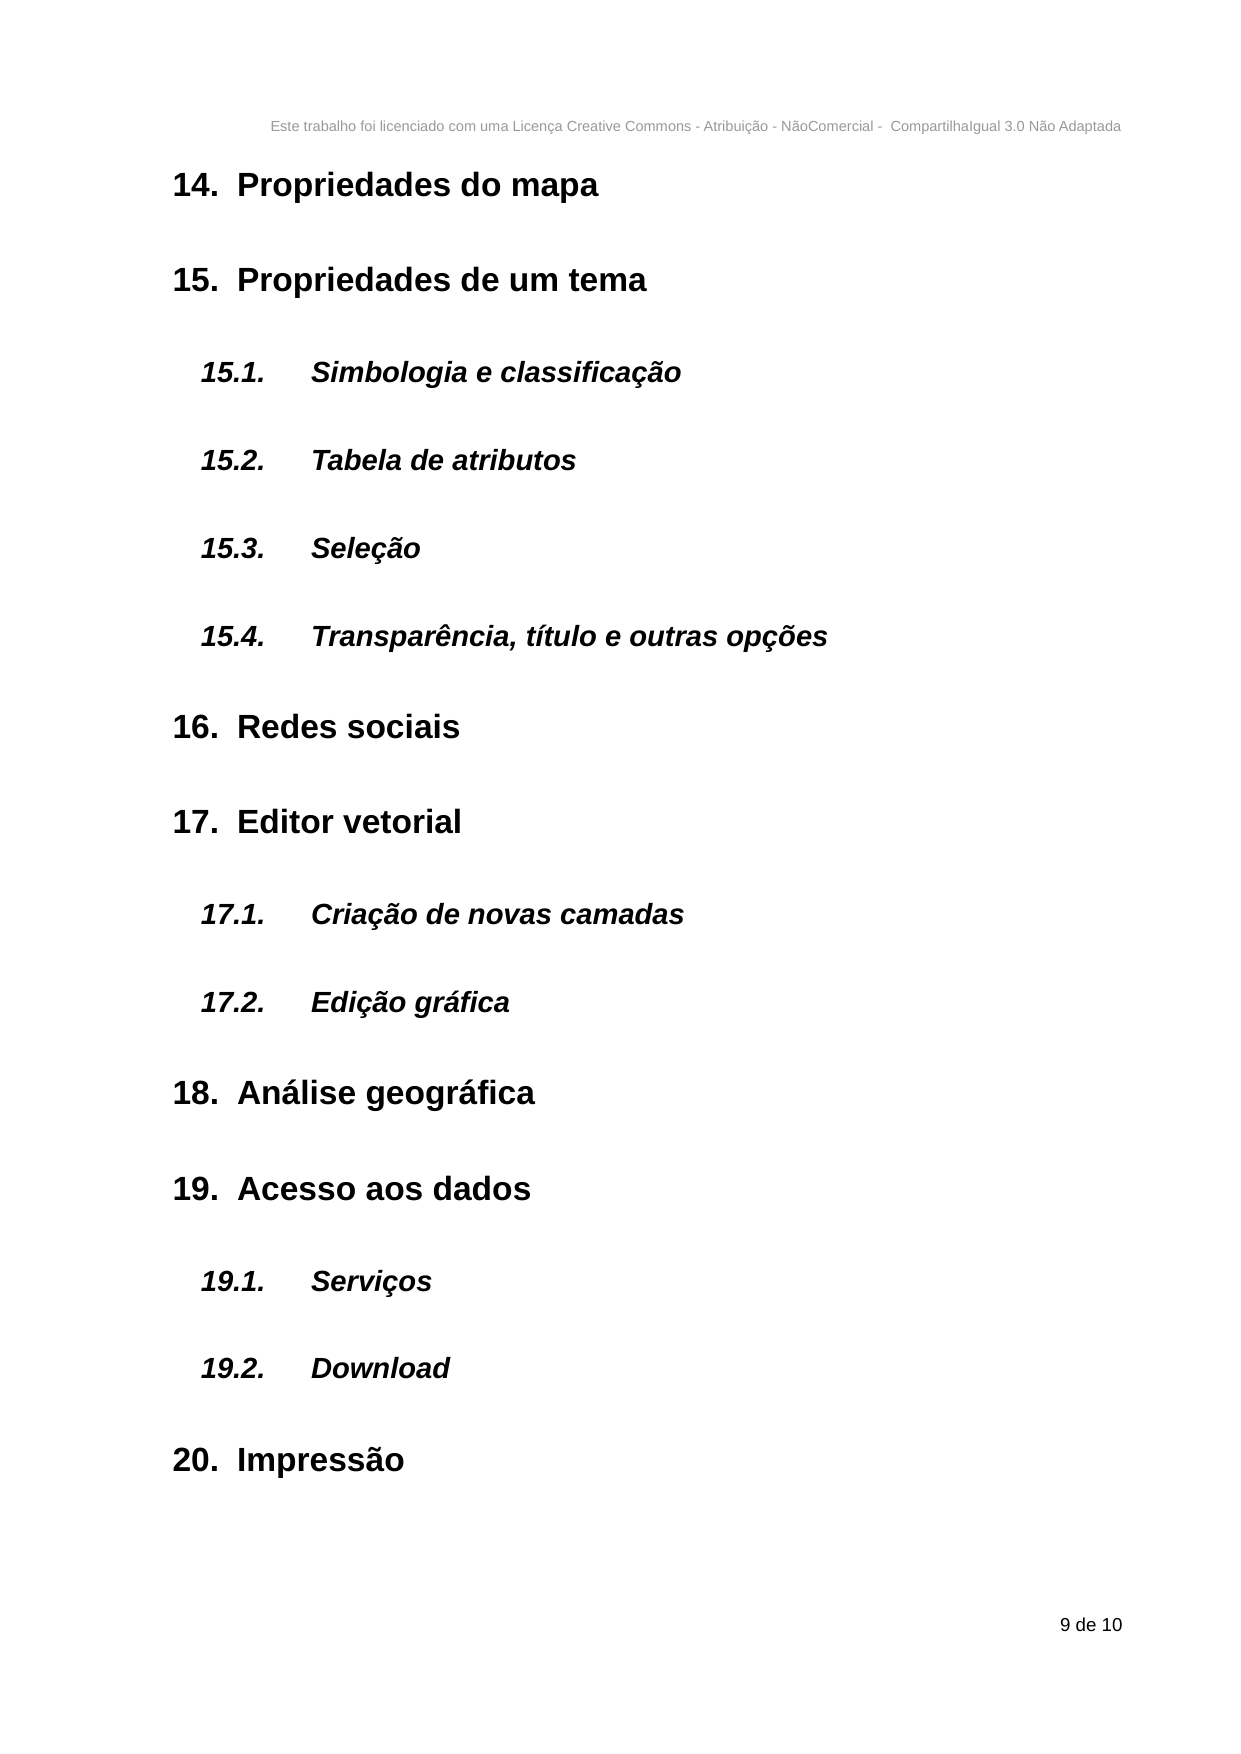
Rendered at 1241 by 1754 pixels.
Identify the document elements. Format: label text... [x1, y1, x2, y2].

subtitle Criação de novas camadas [163, 897, 1077, 931]
subtitle Análise geográfica [163, 1073, 1077, 1112]
subtitle Tabela de atributos [163, 443, 1077, 477]
subtitle Seleção [163, 531, 1077, 564]
subtitle Simbologia e classificação [163, 355, 1077, 389]
subtitle Impressão [163, 1439, 1077, 1478]
subtitle Serviços [163, 1264, 1077, 1297]
subtitle Editor vetorial [163, 802, 1077, 841]
subtitle Redes sociais [163, 706, 1077, 745]
subtitle Edição gráfica [163, 985, 1077, 1019]
subtitle Propriedades de um tema [163, 260, 1077, 298]
subtitle Acesso aos dados [163, 1168, 1077, 1207]
subtitle Transparência, título e outras opções [163, 619, 1077, 652]
subtitle Propriedades do mapa [163, 164, 1077, 203]
subtitle Download [163, 1352, 1077, 1385]
